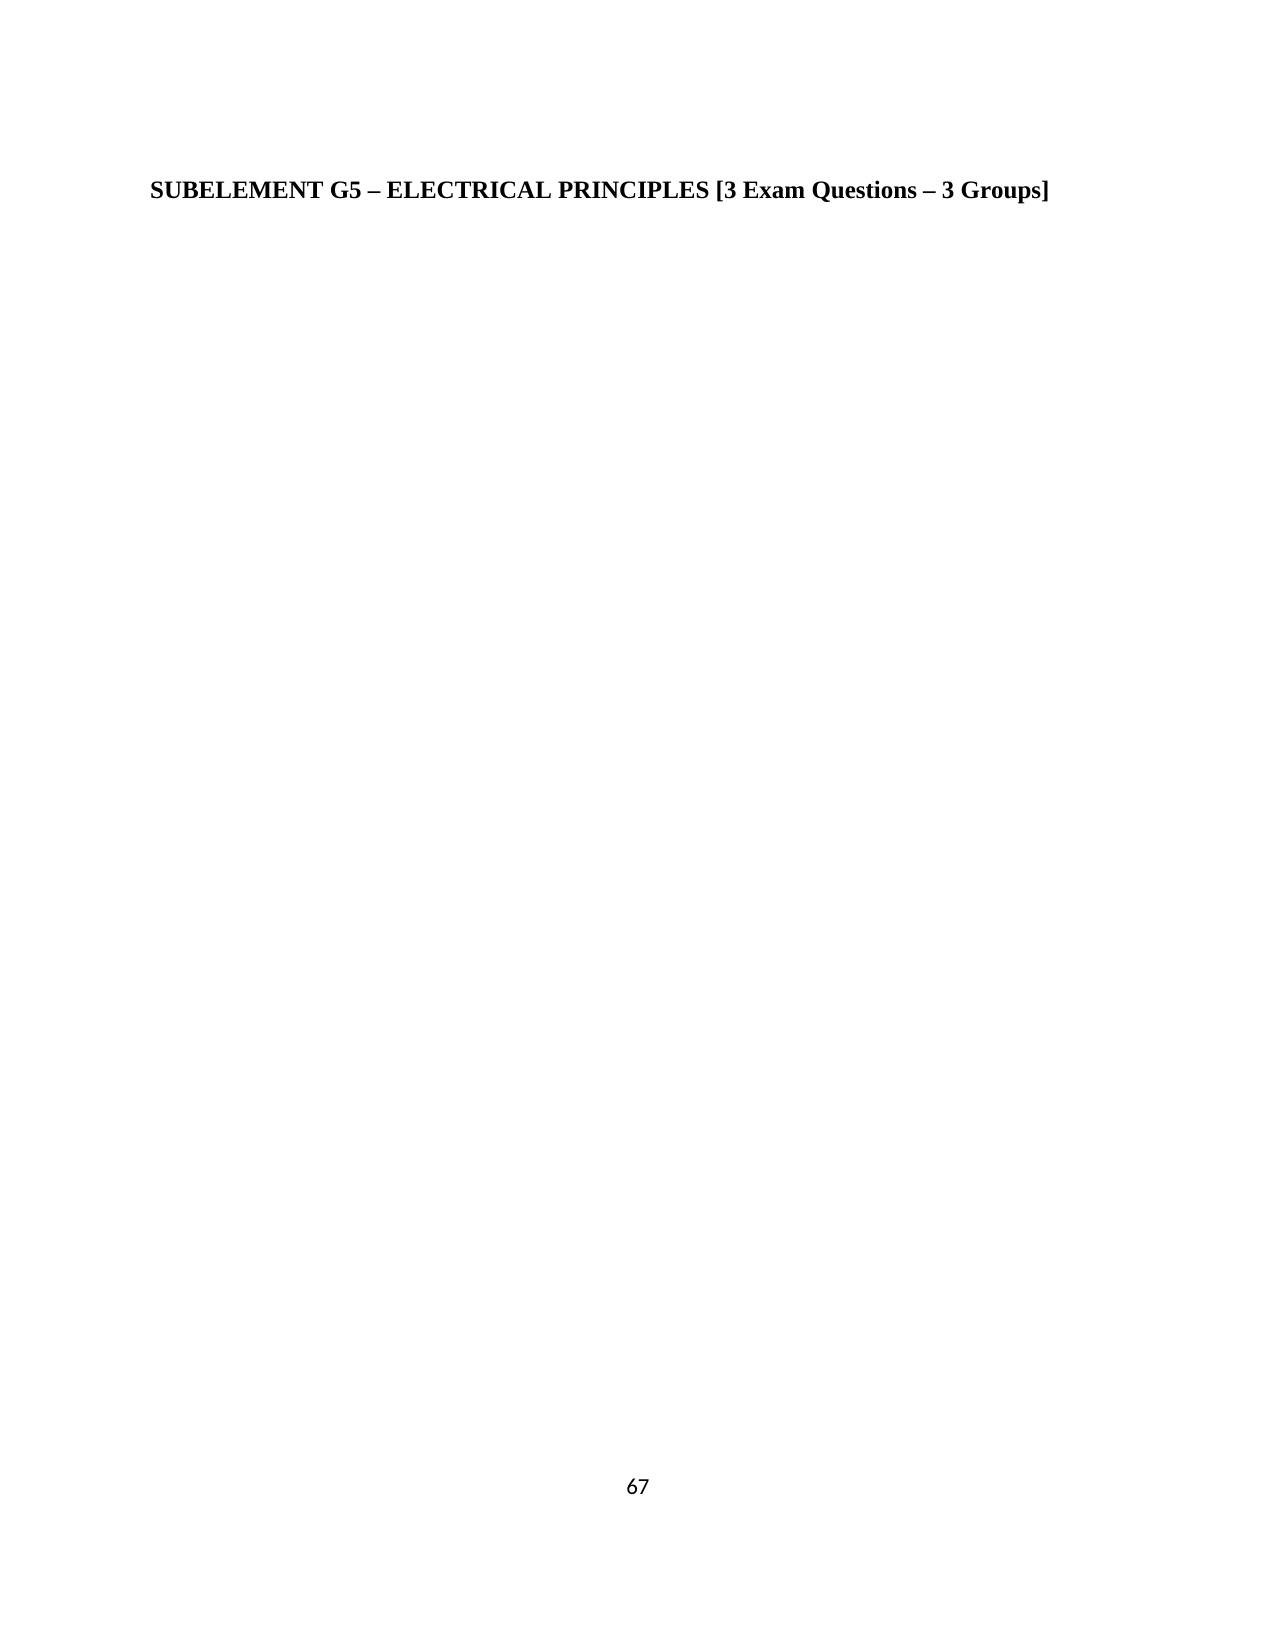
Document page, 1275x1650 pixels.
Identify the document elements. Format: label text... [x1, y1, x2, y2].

subtitle SUBELEMENT G5 – ELECTRICAL PRINCIPLES [3 Exam Questions – 3 Groups] [150, 175, 1125, 204]
